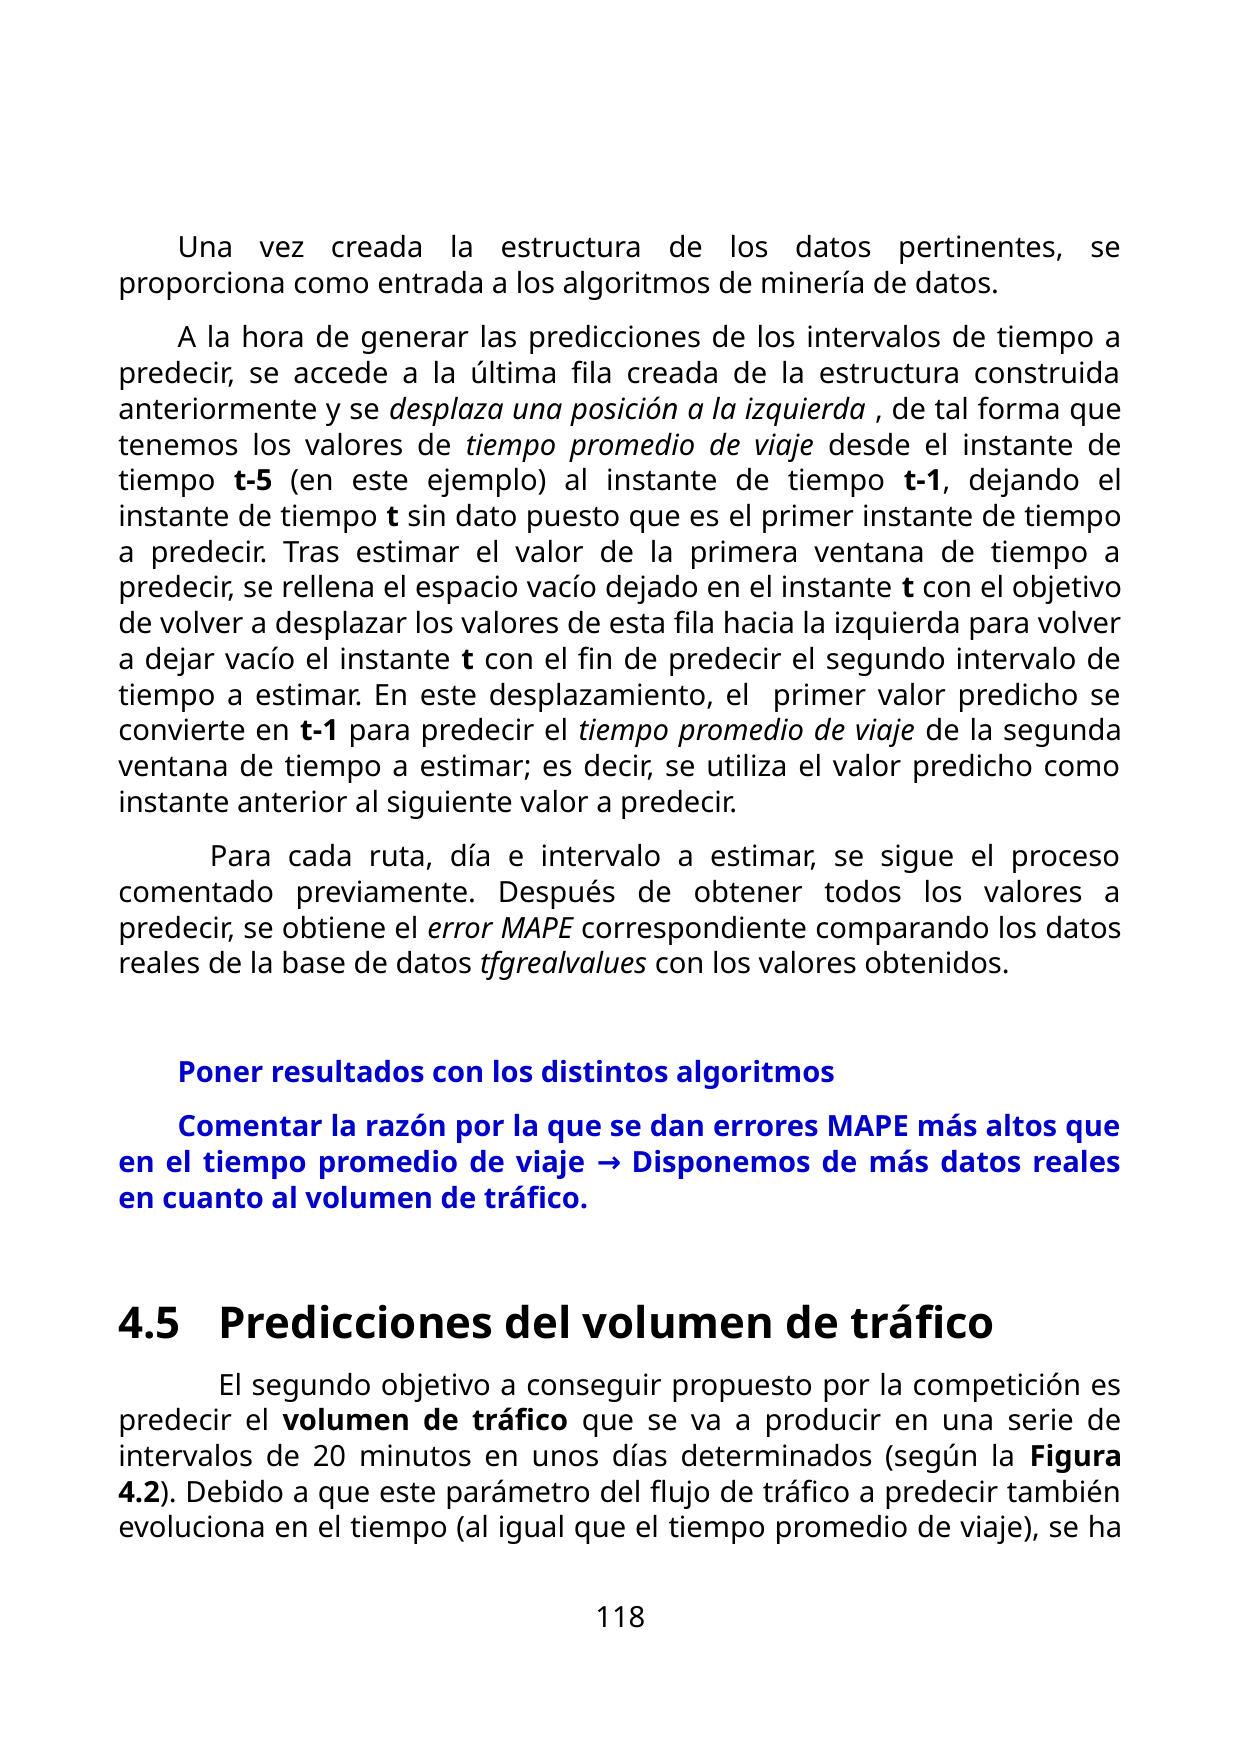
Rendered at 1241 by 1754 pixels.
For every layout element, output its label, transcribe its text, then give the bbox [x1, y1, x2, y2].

text Comentar la razón por la que se dan errores MAPE más altos que en el tiempo promedio de viaje → Disponemos de más datos reales en cuanto al volumen de tráfico. [118, 1105, 1122, 1217]
text Para cada ruta, día e intervalo a estimar, se sigue el proceso comentado previamente. Después de obtener todos los valores a predecir, se obtiene el error MAPE correspondiente comparando los datos reales de la base de datos tfgrealvalues con los valores obtenidos. [118, 835, 1122, 982]
subtitle Predicciones del volumen de tráfico [118, 1292, 1122, 1351]
text Una vez creada la estructura de los datos pertinentes, se proporciona como entrada a los algoritmos de minería de datos. [118, 227, 1122, 302]
text A la hora de generar las predicciones de los intervalos de tiempo a predecir, se accede a la última fila creada de la estructura construida anteriormente y se desplaza una posición a la izquierda , de tal forma que tenemos los valores de tiempo promedio de viaje desde el instante de tiempo t-5 (en este ejemplo) al instante de tiempo t-1, dejando el instante de tiempo t sin dato puesto que es el primer instante de tiempo a predecir. Tras estimar el valor de la primera ventana de tiempo a predecir, se rellena el espacio vacío dejado en el instante t con el objetivo de volver a desplazar los valores de esta fila hacia la izquierda para volver a dejar vacío el instante t con el fin de predecir el segundo intervalo de tiempo a estimar. En este desplazamiento, el primer valor predicho se convierte en t-1 para predecir el tiempo promedio de viaje de la segunda ventana de tiempo a estimar; es decir, se utiliza el valor predicho como instante anterior al siguiente valor a predecir. [118, 317, 1122, 821]
text Poner resultados con los distintos algoritmos [118, 1051, 1122, 1091]
text El segundo objetivo a conseguir propuesto por la competición es predecir el volumen de tráfico que se va a producir en una serie de intervalos de 20 minutos en unos días determinados (según la Figura 4.2). Debido a que este parámetro del flujo de tráfico a predecir también evoluciona en el tiempo (al igual que el tiempo promedio de viaje), se ha [118, 1364, 1122, 1546]
